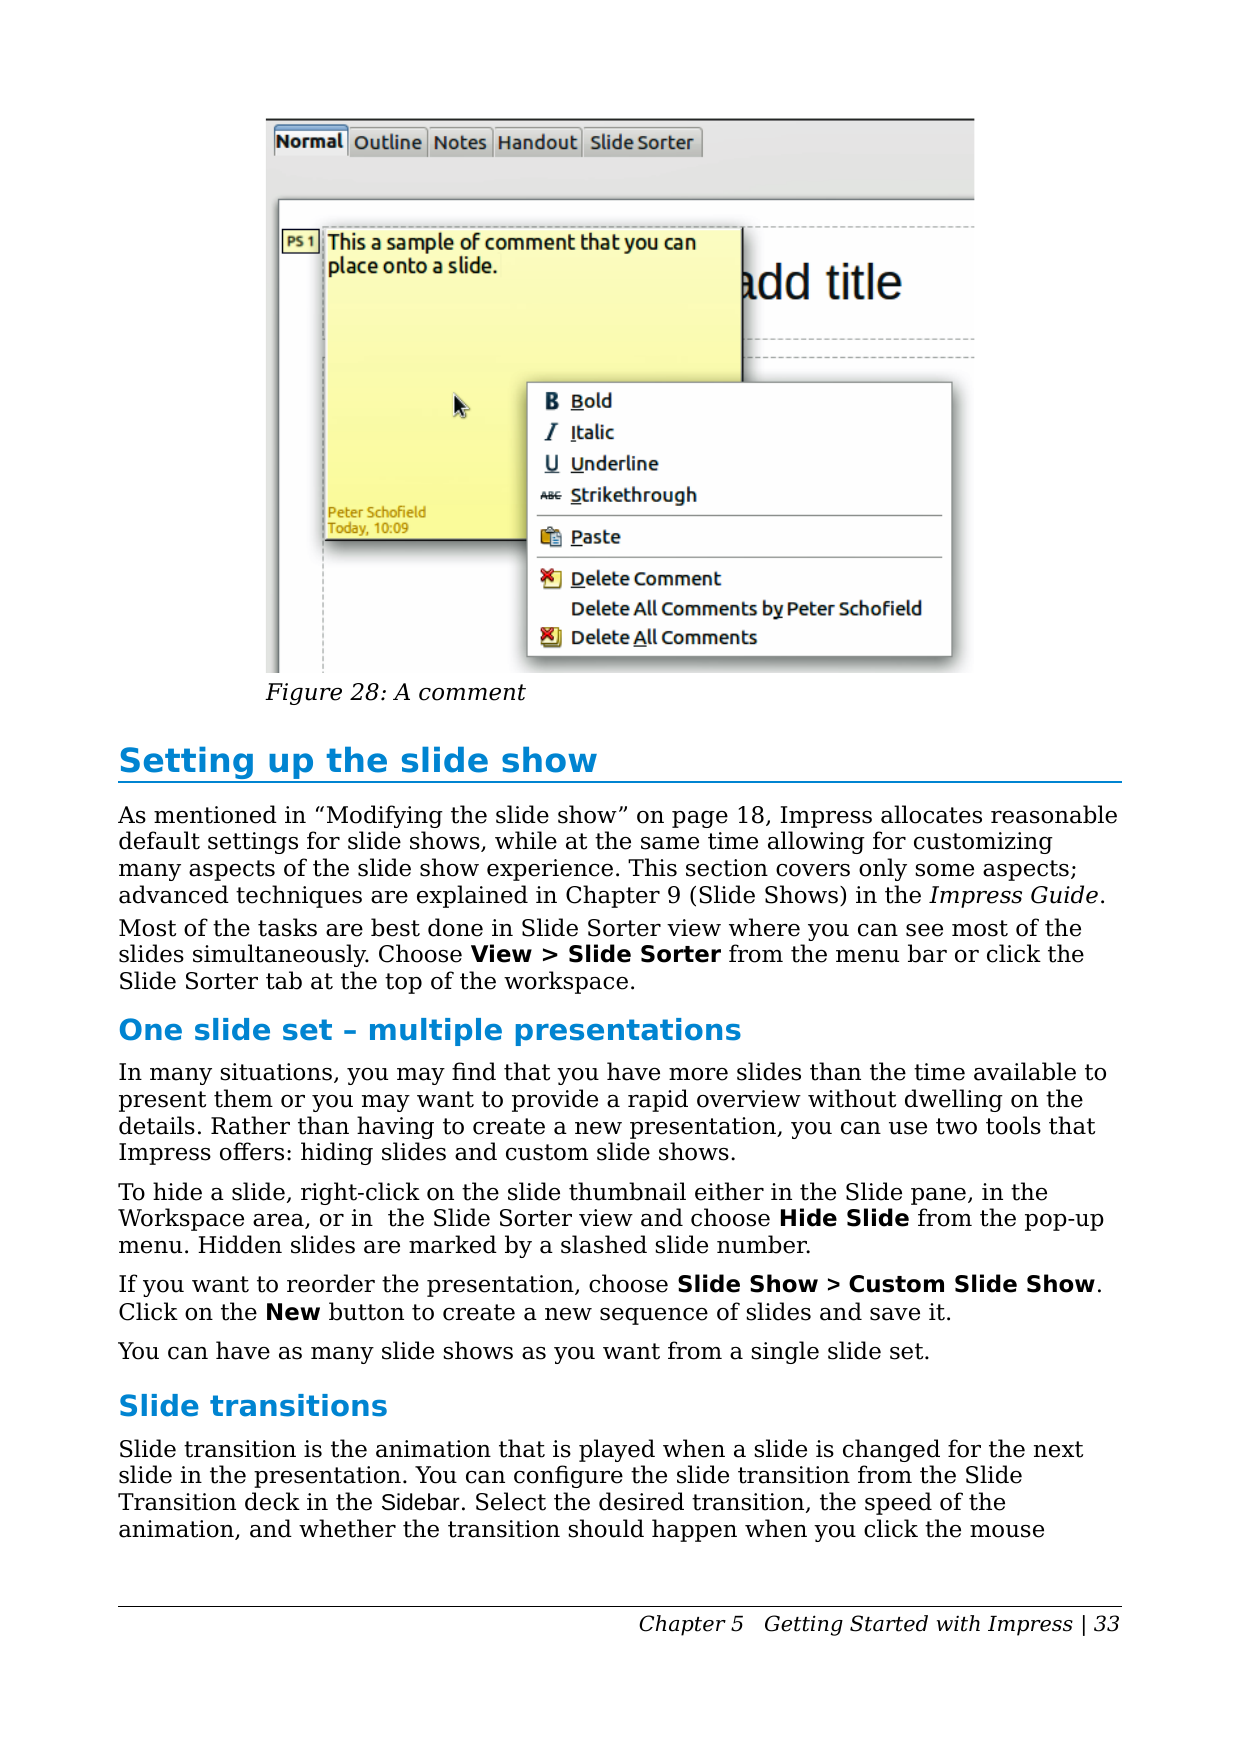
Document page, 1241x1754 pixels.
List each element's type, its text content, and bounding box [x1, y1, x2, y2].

text Figure 28: A comment [266, 679, 974, 706]
text Slide transition is the animation that is played when a slide is changed for the next slide in the presentation. You can configure the slide transition from the Slide Transition deck in the Sidebar. Select the desired transition, the speed of the animation, and whether the transition should happen when you click the mouse [118, 1436, 1122, 1543]
subtitle Setting up the slide show [118, 742, 1122, 781]
subtitle One slide set – multiple presentations [118, 1013, 1122, 1047]
text In many situations, you may find that you have more slides than the time available to present them or you may want to provide a rapid overview without dwelling on the details. Rather than having to create a new presentation, you can use two tools that Impress offers: hiding slides and custom slide shows. [118, 1059, 1122, 1166]
picture [265, 118, 975, 673]
text To hide a slide, right-click on the slide thumbnail either in the Slide pane, in the Workspace area, or in the Slide Sorter view and choose Hide Slide from the pop-up menu. Hidden slides are marked by a slashed slide number. [118, 1179, 1122, 1259]
text If you want to reorder the presentation, choose Slide Show > Custom Slide Show. Click on the New button to create a new sequence of slides and save it. [118, 1271, 1122, 1326]
list Most of the tasks are best done in Slide Sorter view where you can see most of the slides simultaneously. Choose View > Slide Sorter from the menu bar or click the Slide Sorter tab at the top of the workspace. [118, 915, 1122, 995]
list As mentioned in “Modifying the slide show” on page 18, Impress allocates reasonable default settings for slide shows, while at the same time allowing for customizing many aspects of the slide show experience. This section covers only some aspects; advanced techniques are explained in Chapter 9 (Slide Shows) in the Impress Guide. [118, 802, 1122, 908]
subtitle Slide transitions [118, 1389, 1122, 1423]
text You can have as many slide shows as you want from a single slide set. [118, 1338, 1122, 1365]
